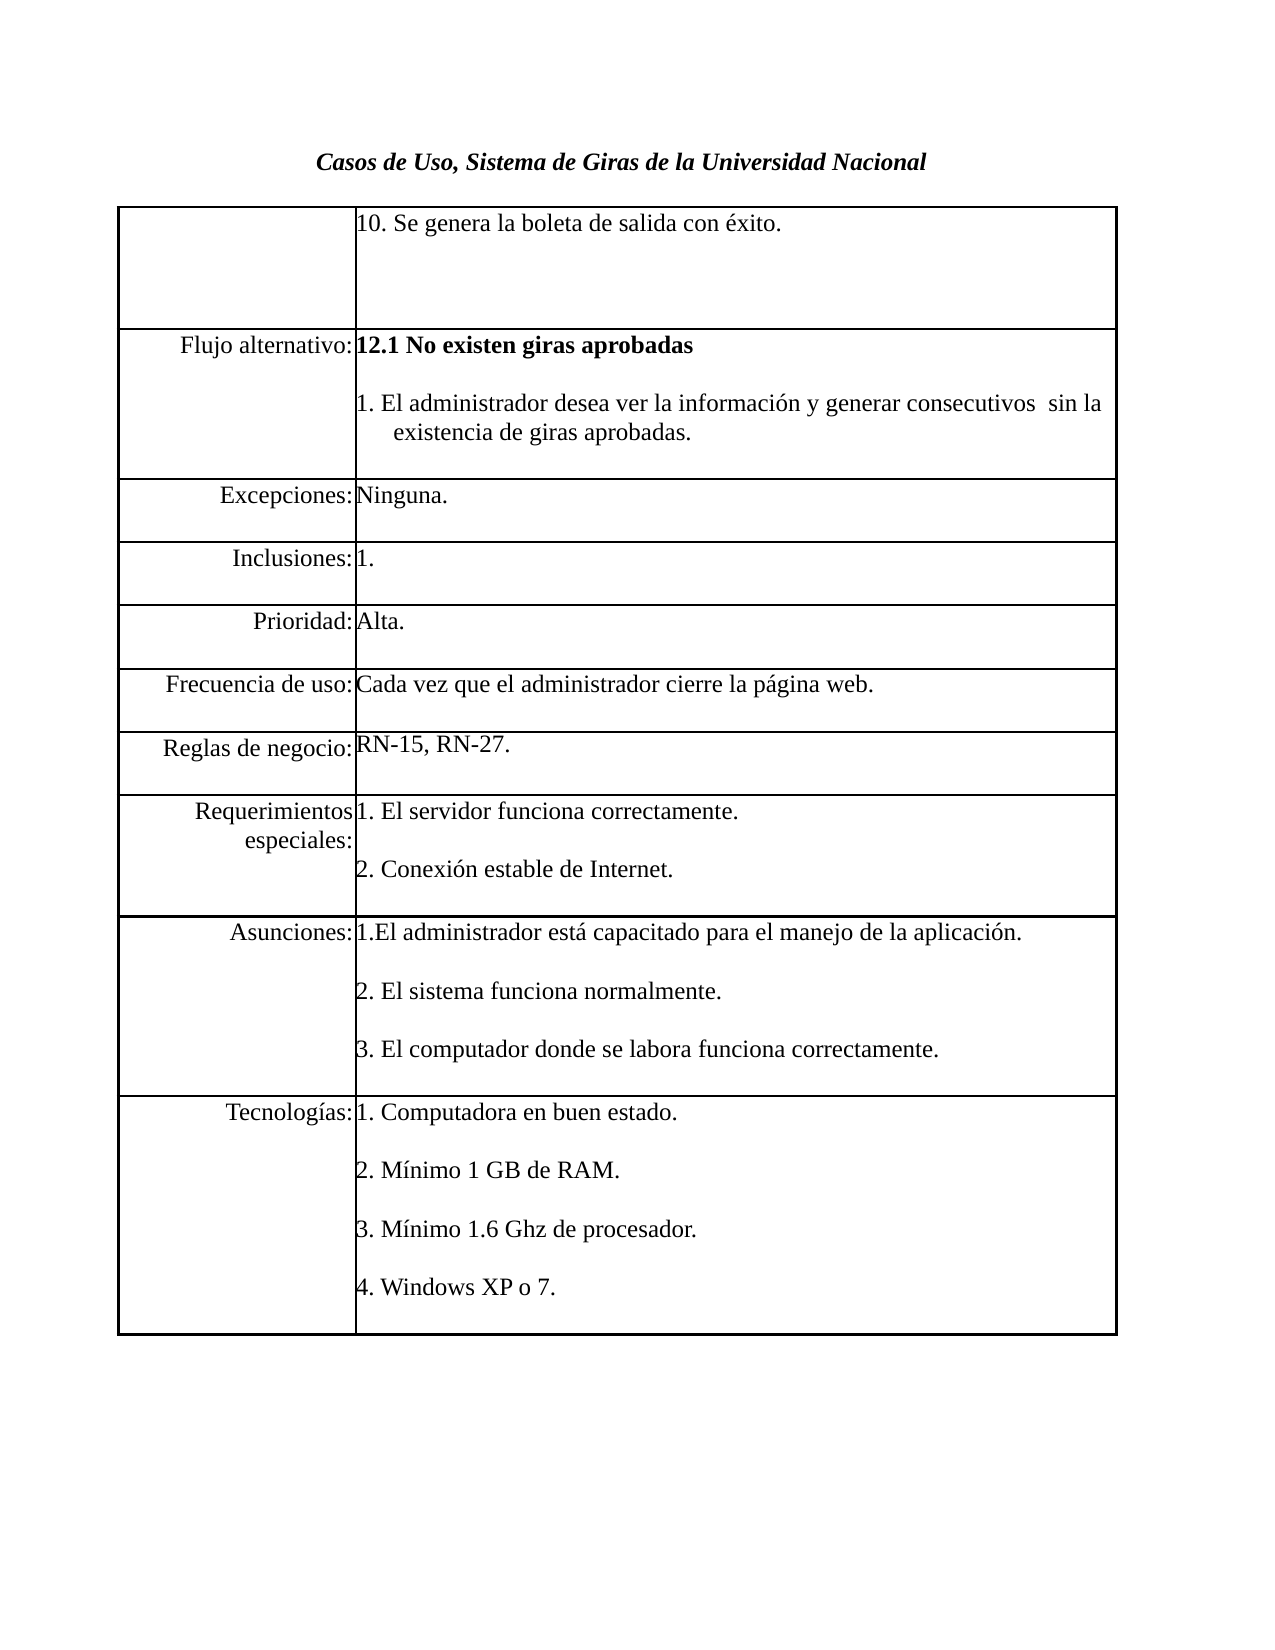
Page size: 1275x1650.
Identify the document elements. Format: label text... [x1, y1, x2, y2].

table_cell Asunciones: [120, 918, 355, 1095]
table_cell [120, 208, 355, 328]
table_cell Inclusiones: [120, 543, 355, 604]
table_cell Cada vez que el administrador cierre la página web. [357, 670, 1115, 731]
table_cell 1. El servidor funciona correctamente. 2. Conexión estable de Internet. [357, 796, 1115, 915]
table_cell Prioridad: [120, 606, 355, 667]
table_cell Ninguna. [357, 480, 1115, 541]
table_cell 1.El administrador está capacitado para el manejo de la aplicación. 2. El sistema funciona normalmente. 3. El computador donde se labora funciona correctamente. [357, 918, 1115, 1095]
table_cell Alta. [357, 606, 1115, 667]
table_cell Tecnologías: [120, 1097, 355, 1333]
table_cell Requerimientos especiales: [120, 796, 355, 915]
table_cell 10. Se genera la boleta de salida con éxito. [357, 208, 1115, 328]
table_cell 12.1 No existen giras aprobadas 1. El administrador desea ver la información y generar consecutivos sin la existencia de giras aprobadas. [357, 330, 1115, 478]
table_cell Flujo alternativo: [120, 330, 355, 478]
table_cell RN-15, RN-27. [357, 733, 1115, 794]
table_cell Frecuencia de uso: [120, 670, 355, 731]
table_cell 1. [357, 543, 1115, 604]
table_cell Reglas de negocio: [120, 733, 355, 794]
table_cell Excepciones: [120, 480, 355, 541]
table_cell 1. Computadora en buen estado. 2. Mínimo 1 GB de RAM. 3. Mínimo 1.6 Ghz de procesador. 4. Windows XP o 7. [357, 1097, 1115, 1333]
